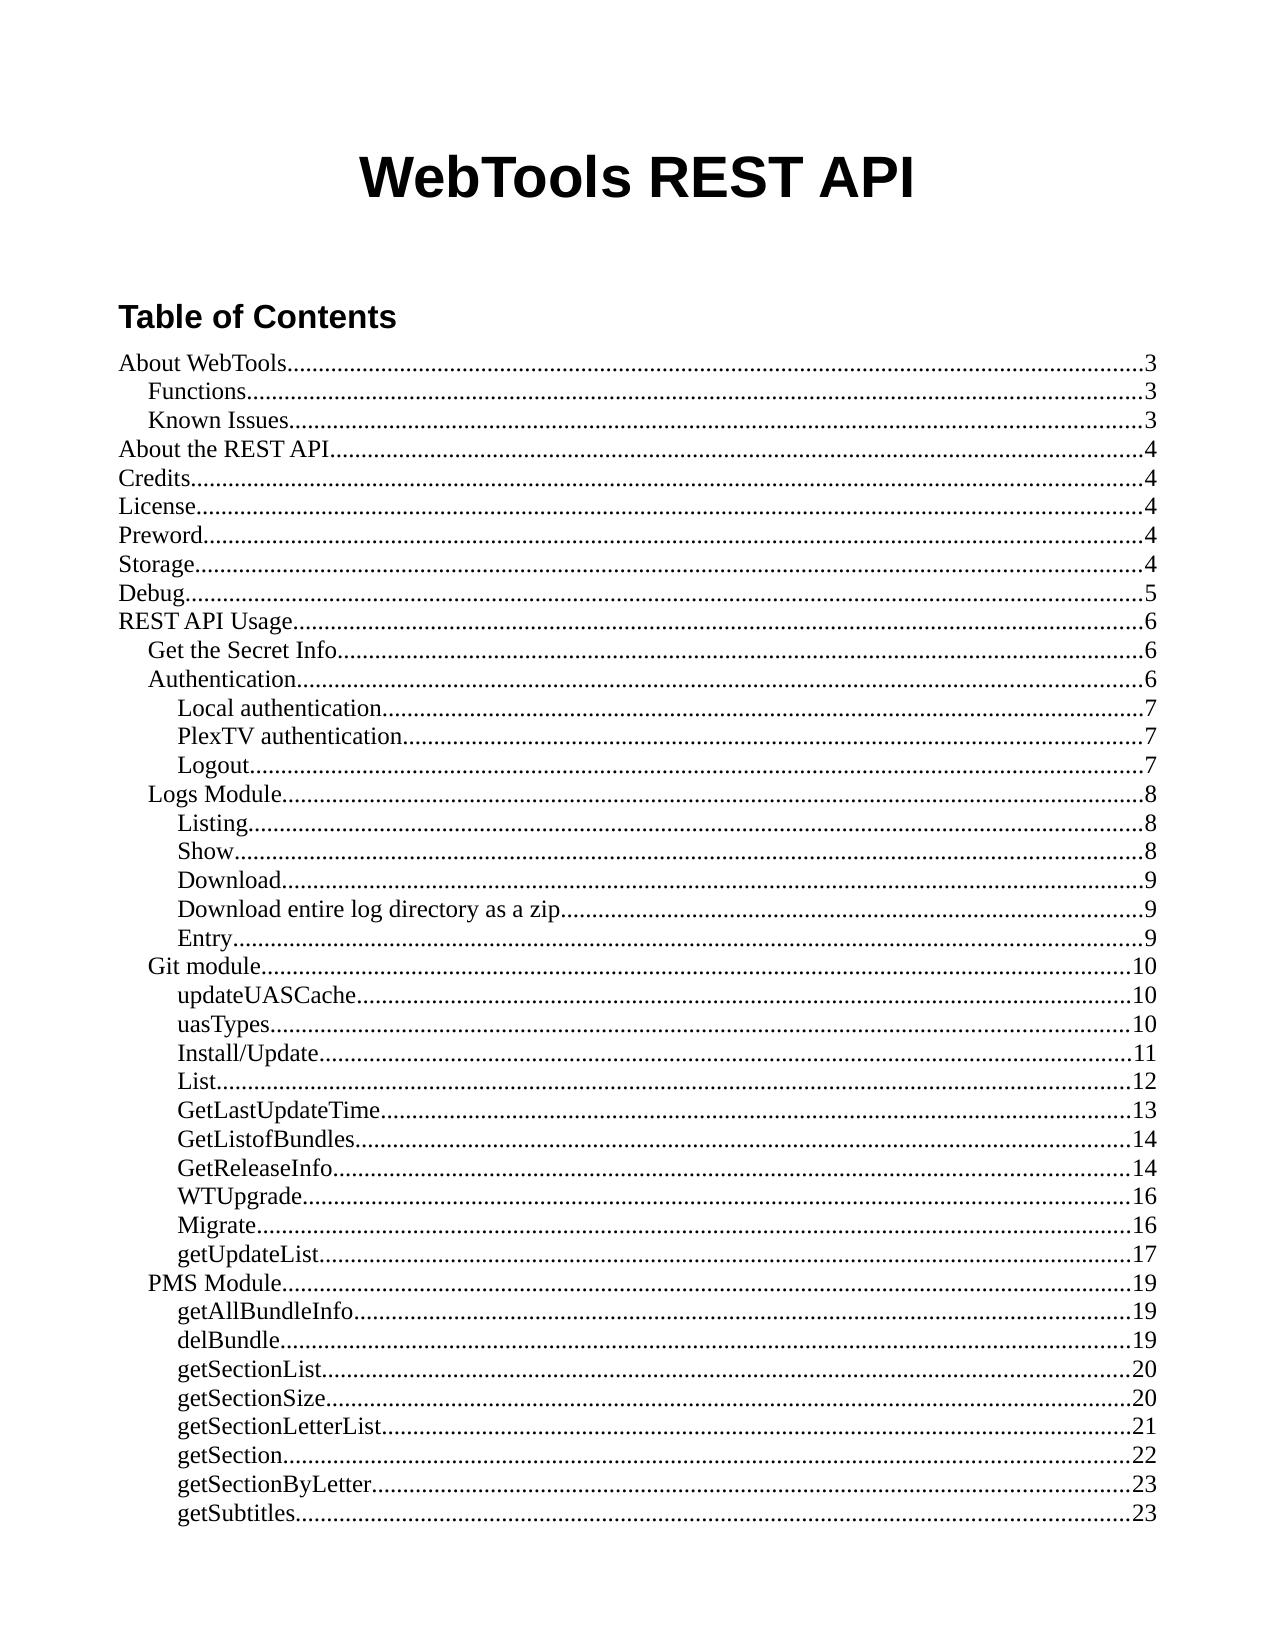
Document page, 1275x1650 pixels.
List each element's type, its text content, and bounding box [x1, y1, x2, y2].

text GetListofBundles 14 [177, 1124, 1157, 1153]
text REST API Usage 6 [118, 606, 1157, 635]
text WTUpgrade 16 [177, 1181, 1157, 1210]
text PlexTV authentication 7 [177, 721, 1157, 750]
text Show 8 [177, 836, 1157, 865]
text Git module 10 [148, 951, 1157, 980]
text Debug 5 [118, 578, 1157, 606]
text Entry 9 [177, 923, 1157, 951]
text Logs Module 8 [148, 779, 1157, 808]
text Storage 4 [118, 549, 1157, 578]
text Download entire log directory as a zip 9 [177, 894, 1157, 923]
text Download 9 [177, 865, 1157, 894]
text List 12 [177, 1066, 1157, 1095]
text Listing 8 [177, 808, 1157, 836]
text PMS Module 19 [148, 1268, 1157, 1296]
text Logout 7 [177, 750, 1157, 779]
text Migrate 16 [177, 1210, 1157, 1239]
text getAllBundleInfo 19 [177, 1296, 1157, 1325]
text getSectionLetterList 21 [177, 1411, 1157, 1440]
text Credits 4 [118, 463, 1157, 491]
text Known Issues 3 [148, 405, 1157, 434]
text Get the Secret Info 6 [148, 635, 1157, 664]
subtitle Table of Contents [118, 297, 1157, 335]
text getSection 22 [177, 1440, 1157, 1469]
text About WebTools 3 [118, 348, 1157, 376]
text About the REST API 4 [118, 434, 1157, 463]
text Local authentication 7 [177, 693, 1157, 721]
text GetReleaseInfo 14 [177, 1153, 1157, 1181]
text getSectionList 20 [177, 1354, 1157, 1383]
text Functions 3 [148, 376, 1157, 405]
text uasTypes 10 [177, 1009, 1157, 1038]
text getSubtitles 23 [177, 1498, 1157, 1526]
text Authentication 6 [148, 664, 1157, 693]
text Install/Update 11 [177, 1038, 1157, 1066]
text License 4 [118, 491, 1157, 520]
text delBundle 19 [177, 1325, 1157, 1354]
text getUpdateList 17 [177, 1239, 1157, 1268]
text Preword 4 [118, 520, 1157, 549]
text getSectionSize 20 [177, 1383, 1157, 1411]
title WebTools REST API [118, 143, 1157, 210]
text GetLastUpdateTime 13 [177, 1095, 1157, 1124]
text getSectionByLetter 23 [177, 1469, 1157, 1498]
text updateUASCache 10 [177, 980, 1157, 1009]
